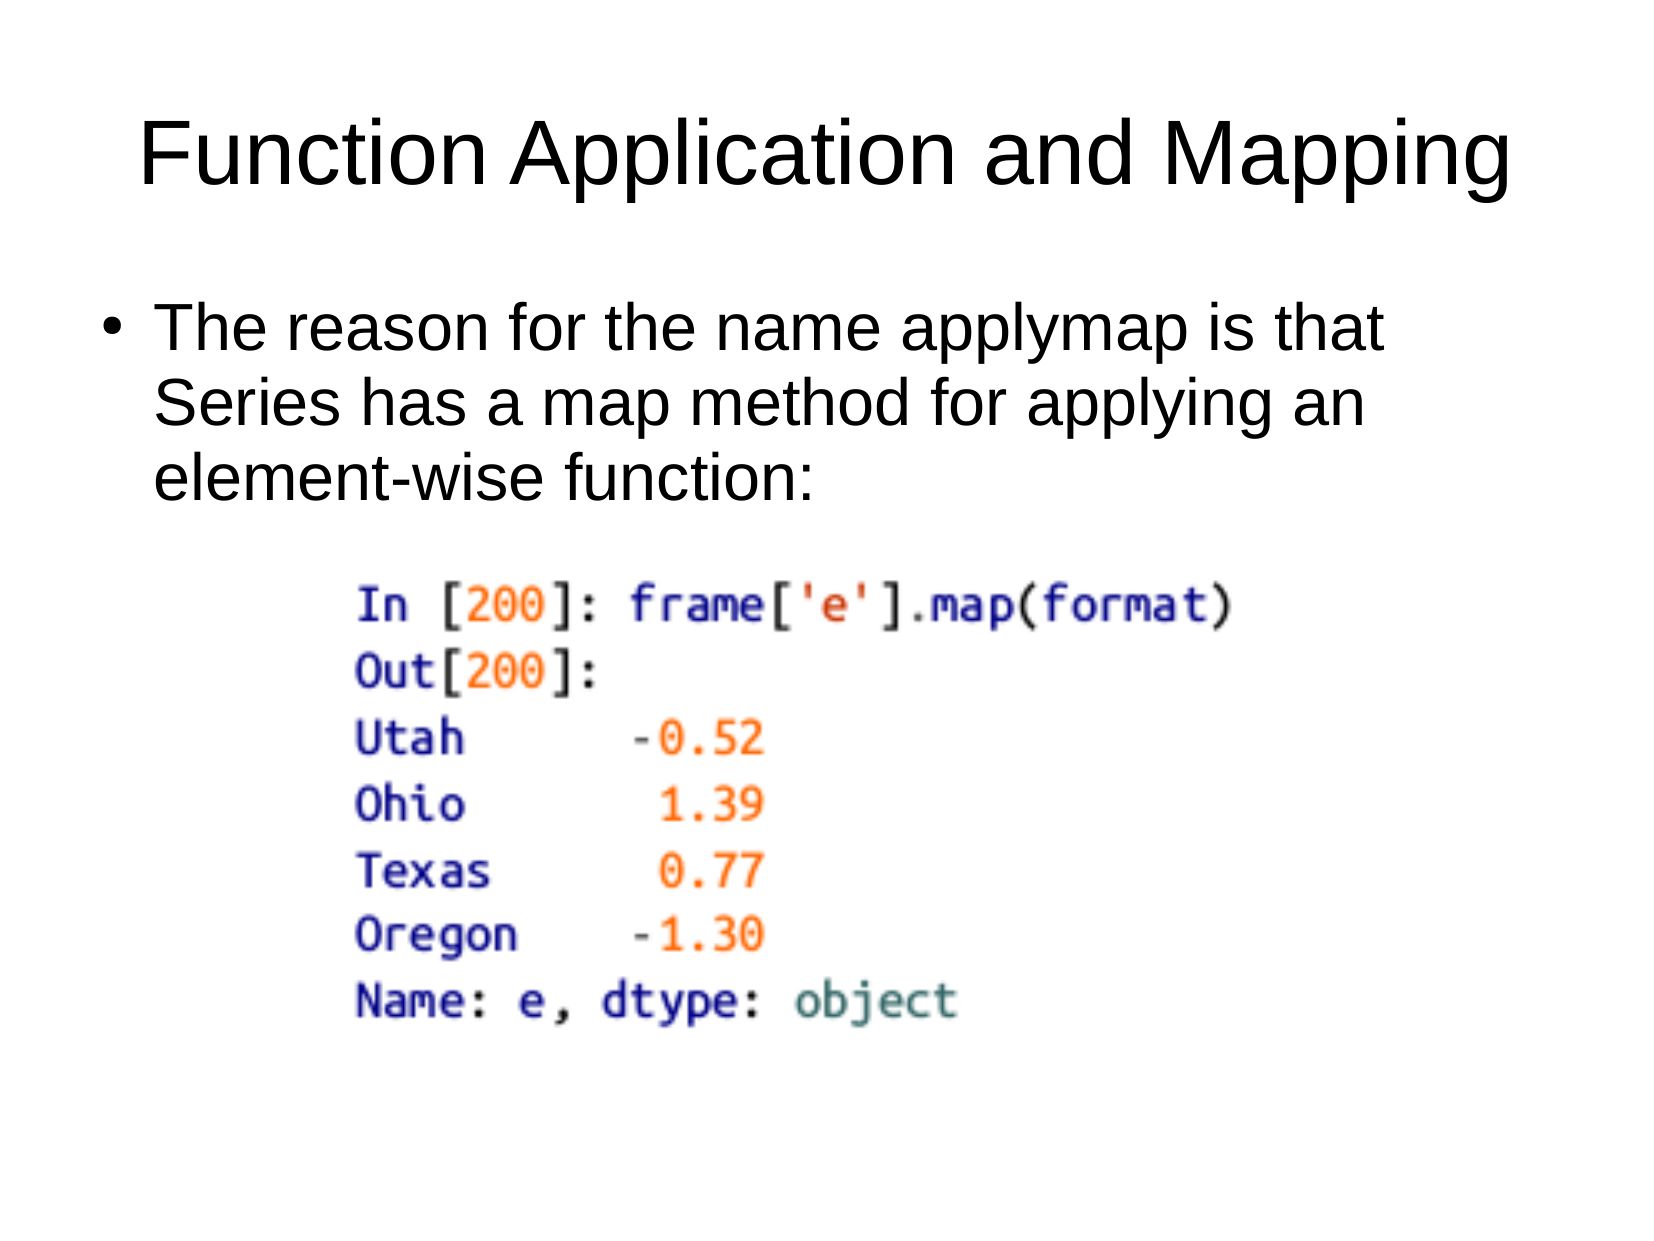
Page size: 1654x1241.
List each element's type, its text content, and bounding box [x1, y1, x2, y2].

picture [343, 569, 1255, 1036]
list The reason for the name applymap is that Series has a map method for applying an element-wise function: [82, 290, 1571, 1010]
title Function Application and Mapping [82, 49, 1571, 257]
